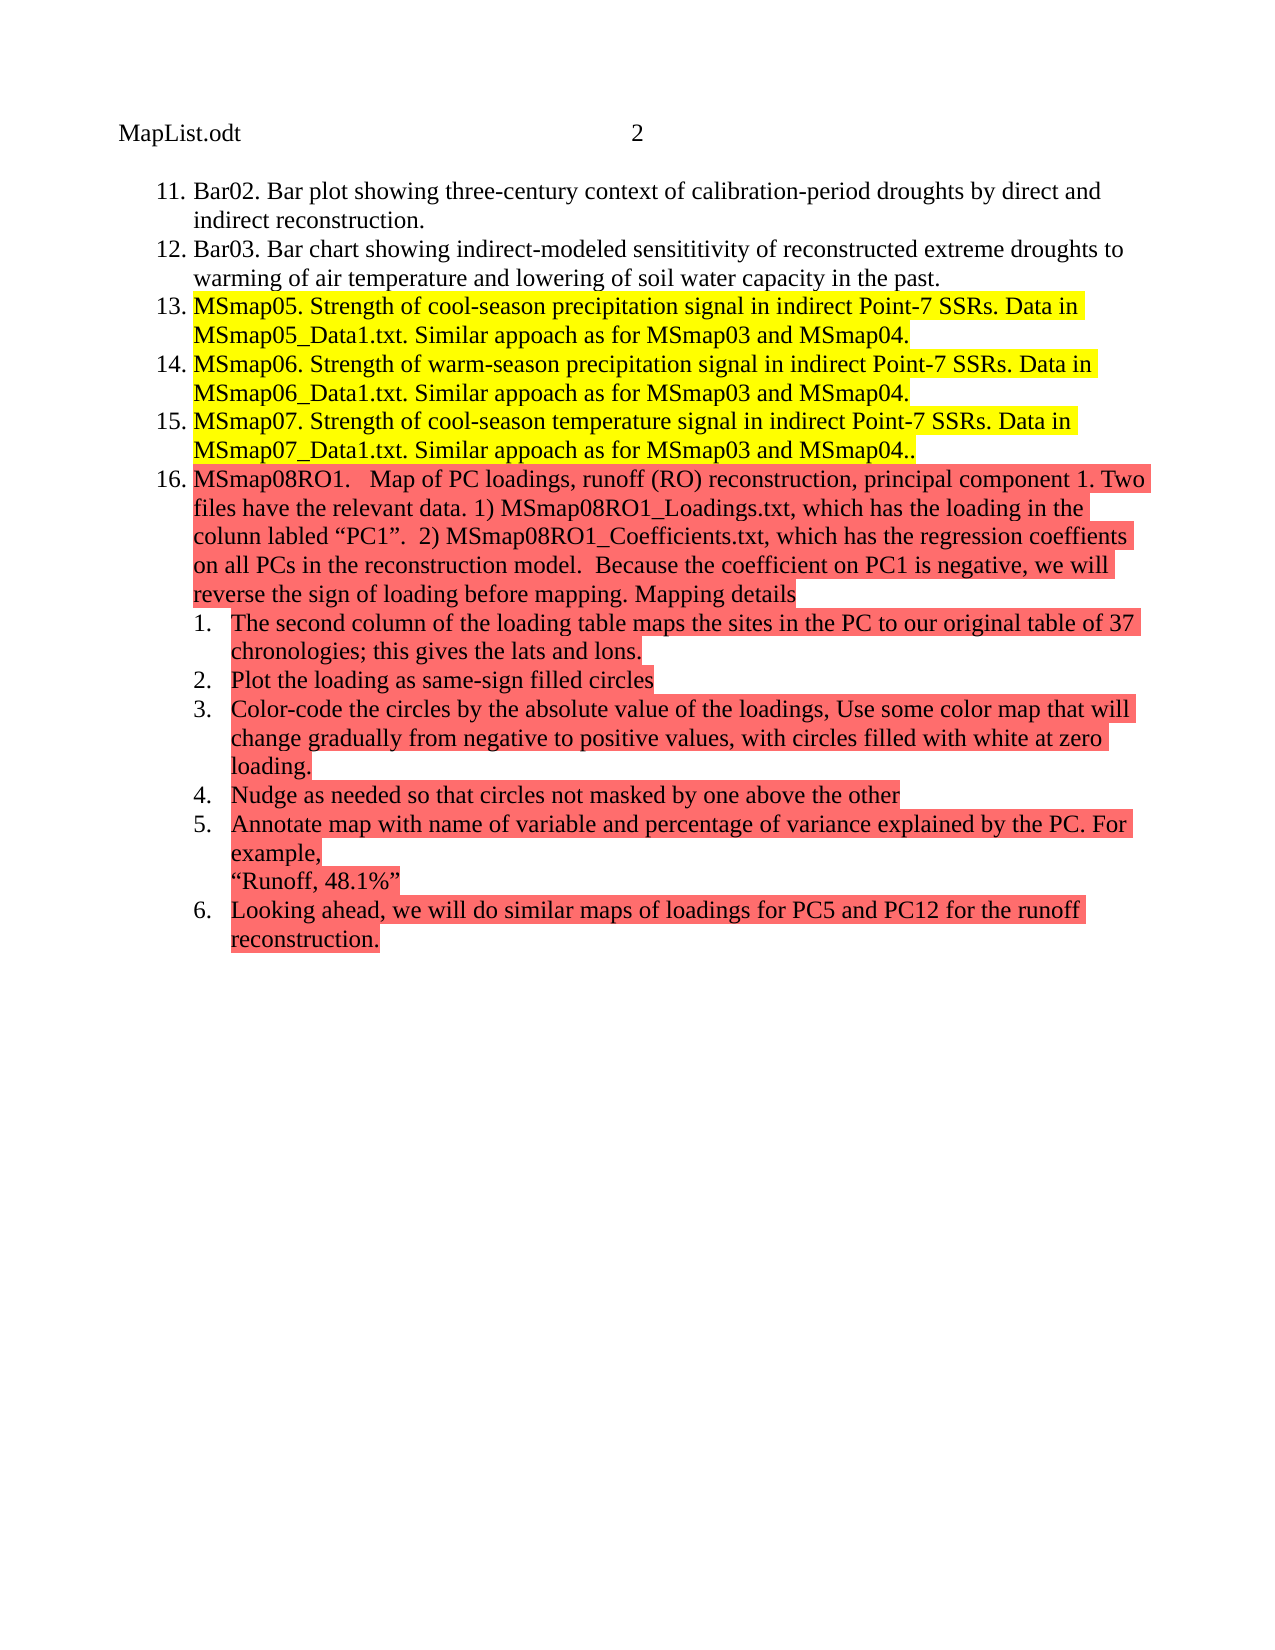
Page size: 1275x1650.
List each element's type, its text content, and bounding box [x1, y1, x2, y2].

list MSmap05. Strength of cool-season precipitation signal in indirect Point-7 SSRs. Data in MSmap05_Data1.txt. Similar appoach as for MSmap03 and MSmap04. [156, 291, 1157, 349]
list Annotate map with name of variable and percentage of variance explained by the PC. For example, “Runoff, 48.1%” [193, 809, 1157, 895]
list Color-code the circles by the absolute value of the loadings, Use some color map that will change gradually from negative to positive values, with circles filled with white at zero loading. [193, 694, 1157, 780]
list Looking ahead, we will do similar maps of loadings for PC5 and PC12 for the runoff reconstruction. [193, 895, 1157, 981]
list The second column of the loading table maps the sites in the PC to our original table of 37 chronologies; this gives the lats and lons. [193, 608, 1157, 665]
list MSmap08RO1. Map of PC loadings, runoff (RO) reconstruction, principal component 1. Two files have the relevant data. 1) MSmap08RO1_Loadings.txt, which has the loading in the colunn labled “PC1”. 2) MSmap08RO1_Coefficients.txt, which has the regression coeffients on all PCs in the reconstruction model. Because the coefficient on PC1 is negative, we will reverse the sign of loading before mapping. Mapping details [156, 464, 1157, 608]
list Bar03. Bar chart showing indirect-modeled sensititivity of reconstructed extreme droughts to warming of air temperature and lowering of soil water capacity in the past. [156, 234, 1157, 291]
list Plot the loading as same-sign filled circles [193, 665, 1157, 694]
list MSmap07. Strength of cool-season temperature signal in indirect Point-7 SSRs. Data in MSmap07_Data1.txt. Similar appoach as for MSmap03 and MSmap04.. [156, 406, 1157, 464]
list MSmap06. Strength of warm-season precipitation signal in indirect Point-7 SSRs. Data in MSmap06_Data1.txt. Similar appoach as for MSmap03 and MSmap04. [156, 349, 1157, 406]
list Nudge as needed so that circles not masked by one above the other [193, 780, 1157, 809]
list Bar02. Bar plot showing three-century context of calibration-period droughts by direct and indirect reconstruction. [156, 176, 1157, 234]
